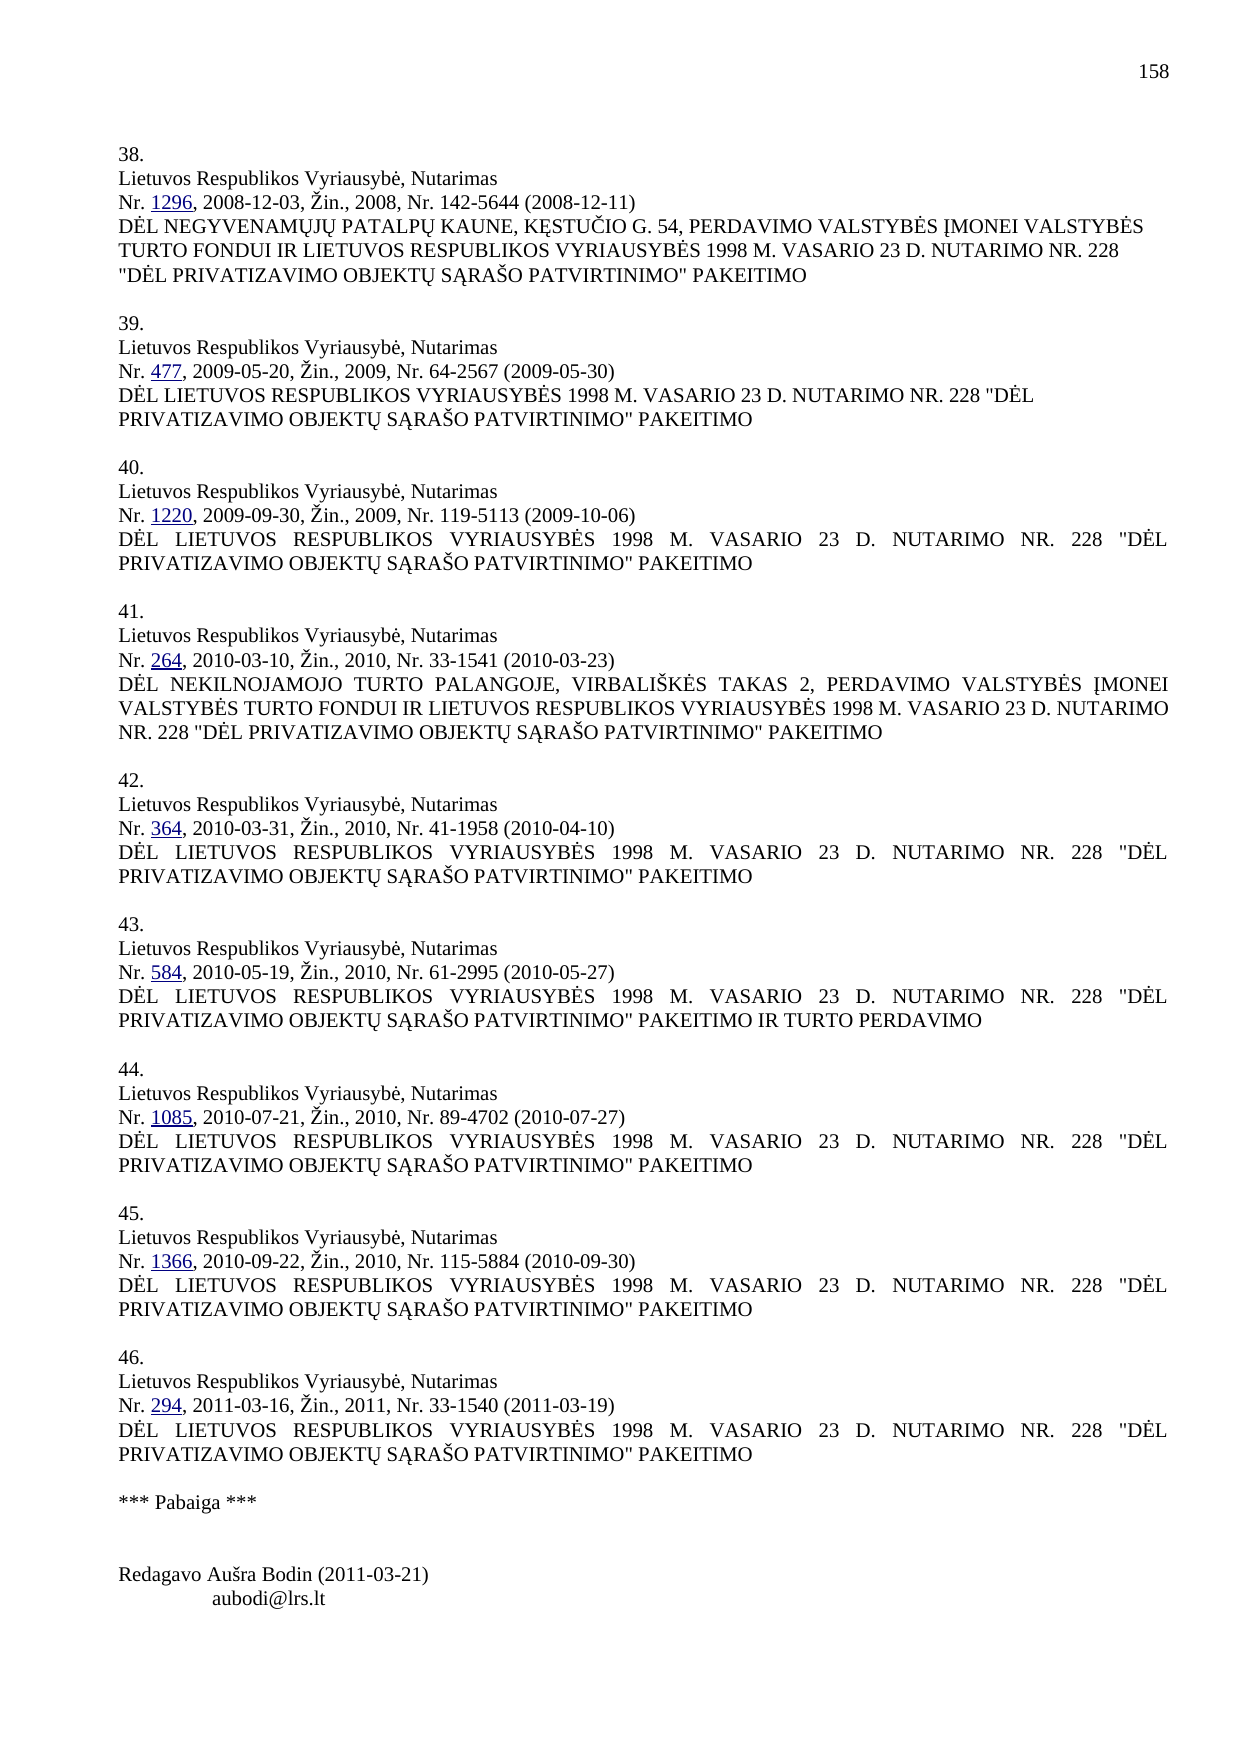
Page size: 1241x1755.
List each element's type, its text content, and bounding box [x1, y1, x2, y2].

text DĖL LIETUVOS RESPUBLIKOS VYRIAUSYBĖS 1998 M. VASARIO 23 D. NUTARIMO NR. 228 "DĖL PRIVATIZAVIMO OBJEKTŲ SĄRAŠO PATVIRTINIMO" PAKEITIMO [118, 527, 1169, 575]
text Lietuvos Respublikos Vyriausybė, Nutarimas [118, 335, 1169, 359]
text Redagavo Aušra Bodin (2011-03-21) [118, 1562, 1169, 1586]
text 41. [118, 599, 1169, 623]
text 43. [118, 912, 1169, 936]
text Nr. 584, 2010-05-19, Žin., 2010, Nr. 61-2995 (2010-05-27) [118, 960, 1169, 984]
text 44. [118, 1057, 1169, 1081]
text DĖL LIETUVOS RESPUBLIKOS VYRIAUSYBĖS 1998 M. VASARIO 23 D. NUTARIMO NR. 228 "DĖL PRIVATIZAVIMO OBJEKTŲ SĄRAŠO PATVIRTINIMO" PAKEITIMO [118, 1417, 1169, 1466]
text Lietuvos Respublikos Vyriausybė, Nutarimas [118, 623, 1169, 647]
text Lietuvos Respublikos Vyriausybė, Nutarimas [118, 166, 1169, 190]
text Nr. 1085, 2010-07-21, Žin., 2010, Nr. 89-4702 (2010-07-27) [118, 1105, 1169, 1129]
text Lietuvos Respublikos Vyriausybė, Nutarimas [118, 1369, 1169, 1393]
text 45. [118, 1201, 1169, 1225]
text Lietuvos Respublikos Vyriausybė, Nutarimas [118, 936, 1169, 960]
text Nr. 364, 2010-03-31, Žin., 2010, Nr. 41-1958 (2010-04-10) [118, 816, 1169, 840]
text Lietuvos Respublikos Vyriausybė, Nutarimas [118, 1225, 1169, 1249]
text Lietuvos Respublikos Vyriausybė, Nutarimas [118, 479, 1169, 503]
text DĖL LIETUVOS RESPUBLIKOS VYRIAUSYBĖS 1998 M. VASARIO 23 D. NUTARIMO NR. 228 "DĖL PRIVATIZAVIMO OBJEKTŲ SĄRAŠO PATVIRTINIMO" PAKEITIMO [118, 1273, 1169, 1321]
text DĖL LIETUVOS RESPUBLIKOS VYRIAUSYBĖS 1998 M. VASARIO 23 D. NUTARIMO NR. 228 "DĖL PRIVATIZAVIMO OBJEKTŲ SĄRAŠO PATVIRTINIMO" PAKEITIMO IR TURTO PERDAVIMO [118, 984, 1169, 1032]
text DĖL NEKILNOJAMOJO TURTO PALANGOJE, VIRBALIŠKĖS TAKAS 2, PERDAVIMO VALSTYBĖS ĮMONEI VALSTYBĖS TURTO FONDUI IR LIETUVOS RESPUBLIKOS VYRIAUSYBĖS 1998 M. VASARIO 23 D. NUTARIMO NR. 228 "DĖL PRIVATIZAVIMO OBJEKTŲ SĄRAŠO PATVIRTINIMO" PAKEITIMO [118, 672, 1169, 744]
text Nr. 1220, 2009-09-30, Žin., 2009, Nr. 119-5113 (2009-10-06) [118, 503, 1169, 527]
text *** Pabaiga *** [118, 1490, 1169, 1514]
text DĖL LIETUVOS RESPUBLIKOS VYRIAUSYBĖS 1998 M. VASARIO 23 D. NUTARIMO NR. 228 "DĖL PRIVATIZAVIMO OBJEKTŲ SĄRAŠO PATVIRTINIMO" PAKEITIMO [118, 383, 1169, 431]
text Lietuvos Respublikos Vyriausybė, Nutarimas [118, 1081, 1169, 1105]
text Nr. 477, 2009-05-20, Žin., 2009, Nr. 64-2567 (2009-05-30) [118, 359, 1169, 383]
text 40. [118, 455, 1169, 479]
text Nr. 1366, 2010-09-22, Žin., 2010, Nr. 115-5884 (2010-09-30) [118, 1249, 1169, 1273]
text 46. [118, 1345, 1169, 1369]
text 38. [118, 142, 1169, 166]
text DĖL LIETUVOS RESPUBLIKOS VYRIAUSYBĖS 1998 M. VASARIO 23 D. NUTARIMO NR. 228 "DĖL PRIVATIZAVIMO OBJEKTŲ SĄRAŠO PATVIRTINIMO" PAKEITIMO [118, 840, 1169, 888]
text 42. [118, 768, 1169, 792]
text Nr. 264, 2010-03-10, Žin., 2010, Nr. 33-1541 (2010-03-23) [118, 647, 1169, 672]
text 39. [118, 311, 1169, 335]
text DĖL NEGYVENAMŲJŲ PATALPŲ KAUNE, KĘSTUČIO G. 54, PERDAVIMO VALSTYBĖS ĮMONEI VALSTYBĖS TURTO FONDUI IR LIETUVOS RESPUBLIKOS VYRIAUSYBĖS 1998 M. VASARIO 23 D. NUTARIMO NR. 228 "DĖL PRIVATIZAVIMO OBJEKTŲ SĄRAŠO PATVIRTINIMO" PAKEITIMO [118, 214, 1169, 287]
text Lietuvos Respublikos Vyriausybė, Nutarimas [118, 792, 1169, 816]
text DĖL LIETUVOS RESPUBLIKOS VYRIAUSYBĖS 1998 M. VASARIO 23 D. NUTARIMO NR. 228 "DĖL PRIVATIZAVIMO OBJEKTŲ SĄRAŠO PATVIRTINIMO" PAKEITIMO [118, 1129, 1169, 1177]
text aubodi@lrs.lt [118, 1586, 1169, 1610]
text Nr. 294, 2011-03-16, Žin., 2011, Nr. 33-1540 (2011-03-19) [118, 1393, 1169, 1417]
text Nr. 1296, 2008-12-03, Žin., 2008, Nr. 142-5644 (2008-12-11) [118, 190, 1169, 214]
